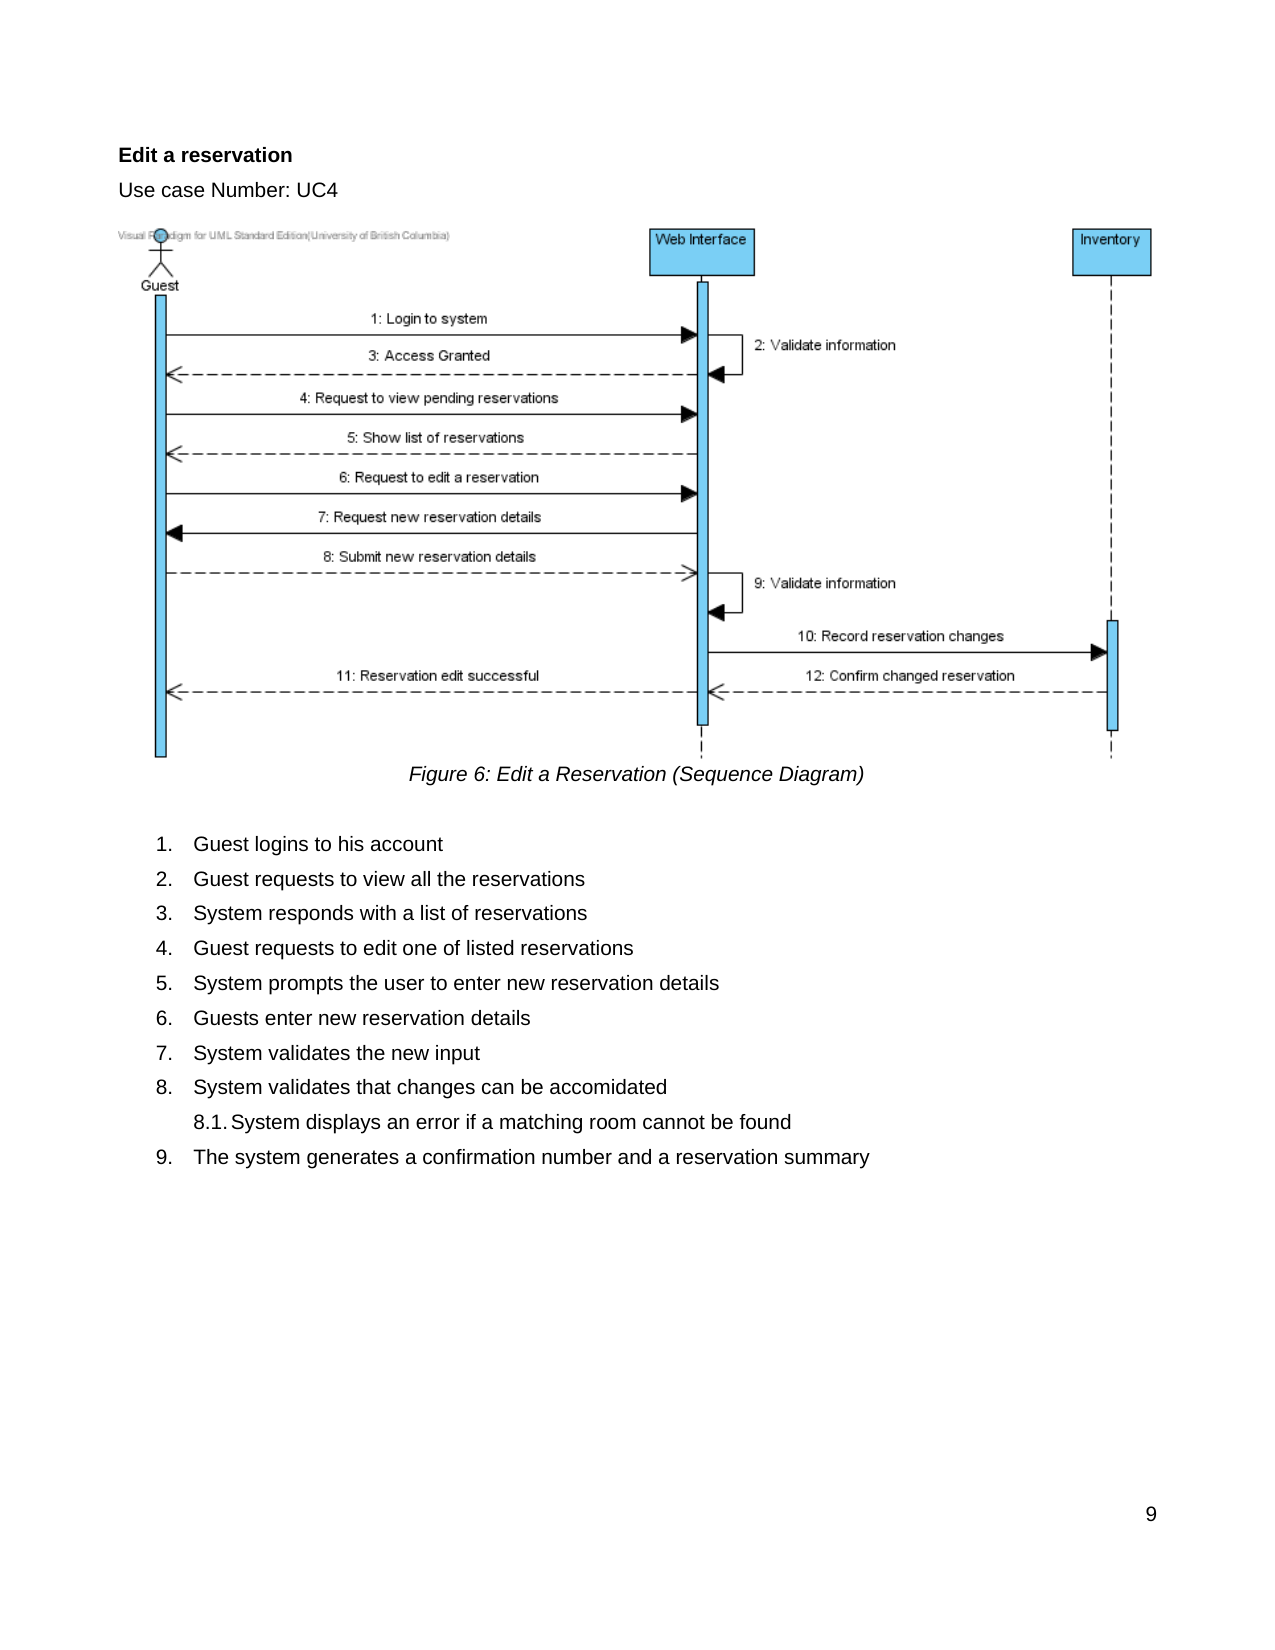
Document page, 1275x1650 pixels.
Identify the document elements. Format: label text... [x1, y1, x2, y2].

picture [118, 226, 1157, 763]
list Guests enter new reservation details [156, 1006, 1157, 1029]
list The system generates a confirmation number and a reservation summary [156, 1145, 1157, 1169]
list System prompts the user to enter new reservation details [156, 971, 1157, 995]
list System responds with a list of reservations [156, 902, 1157, 925]
list Guest requests to edit one of listed reservations [156, 937, 1157, 960]
text Use case Number: UC4 [118, 179, 1157, 202]
list System validates the new input [156, 1041, 1157, 1064]
list Guest requests to view all the reservations [156, 867, 1157, 890]
list Guest logins to his account [156, 832, 1157, 856]
list System displays an error if a matching room cannot be found [193, 1111, 1157, 1134]
subtitle Edit a reservation [118, 143, 1157, 166]
list System validates that changes can be accomidated [156, 1076, 1157, 1099]
text Figure 6: Edit a Reservation (Sequence Diagram) [118, 763, 1157, 786]
